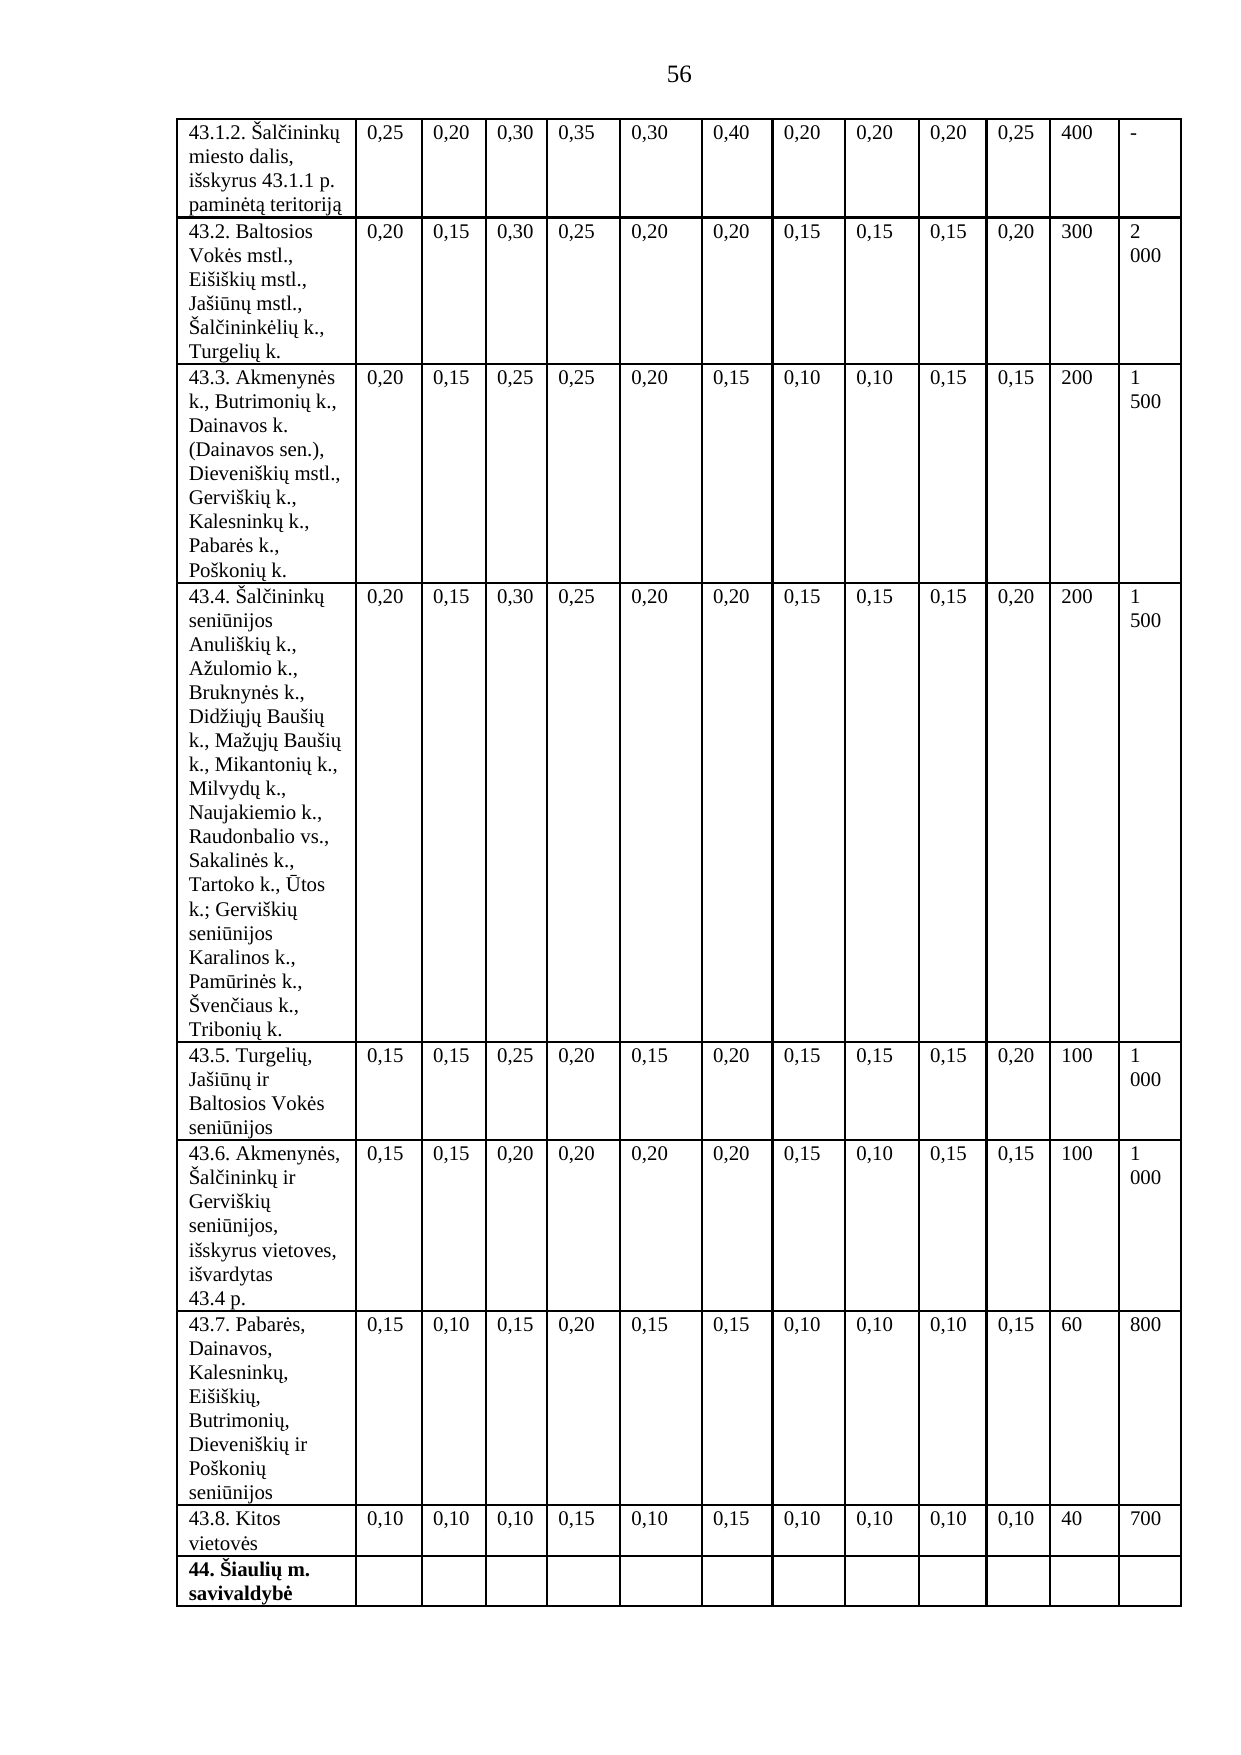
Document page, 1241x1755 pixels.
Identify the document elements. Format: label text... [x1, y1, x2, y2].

table_cell 0,10 [846, 1506, 918, 1554]
table_cell 1 000 [1120, 1043, 1180, 1139]
table_cell 0,20 [357, 365, 421, 582]
table_cell 0,20 [988, 1043, 1049, 1139]
table_cell 0,20 [621, 584, 701, 1041]
table_cell 0,20 [988, 584, 1049, 1041]
table_cell 300 [1051, 219, 1118, 363]
table_cell [487, 1557, 546, 1605]
table_cell 0,15 [920, 584, 985, 1041]
table_cell 0,20 [548, 1141, 619, 1310]
table_cell 0,10 [487, 1506, 546, 1554]
table_cell 0,40 [703, 120, 771, 216]
table_cell 0,15 [774, 219, 844, 363]
table_cell 0,20 [988, 219, 1049, 363]
table_cell 0,15 [920, 365, 985, 582]
table_cell 0,30 [487, 219, 546, 363]
table_cell 43.5. Turgelių, Jašiūnų ir Baltosios Vokės seniūnijos [178, 1043, 355, 1139]
table_cell 0,20 [621, 365, 701, 582]
table_cell 0,15 [357, 1312, 421, 1504]
table_cell 0,15 [423, 584, 485, 1041]
table_cell 0,15 [423, 365, 485, 582]
table_cell [1120, 1557, 1180, 1605]
table_cell 0,15 [920, 1043, 985, 1139]
table_cell 0,30 [487, 120, 546, 216]
table_cell 0,15 [423, 219, 485, 363]
table_cell 0,10 [423, 1312, 485, 1504]
table_cell 0,10 [988, 1506, 1049, 1554]
table_cell 0,25 [487, 365, 546, 582]
table_cell 1 500 [1120, 365, 1180, 582]
table_cell 0,10 [774, 1312, 844, 1504]
table_cell 0,15 [988, 1312, 1049, 1504]
table_cell 0,10 [774, 365, 844, 582]
table_cell 0,15 [357, 1141, 421, 1310]
table_cell 0,15 [621, 1043, 701, 1139]
table_cell 0,15 [703, 1312, 771, 1504]
table_cell 0,20 [423, 120, 485, 216]
table_cell 0,20 [703, 584, 771, 1041]
table_cell 400 [1051, 120, 1118, 216]
table_cell 43.8. Kitos vietovės [178, 1506, 355, 1554]
table_cell 43.7. Pabarės, Dainavos, Kalesninkų, Eišiškių, Butrimonių, Dieveniškių ir Poškonių seniūnijos [178, 1312, 355, 1504]
table_cell 0,10 [357, 1506, 421, 1554]
table_cell 0,20 [548, 1043, 619, 1139]
table_cell 0,15 [846, 219, 918, 363]
table_cell 0,15 [357, 1043, 421, 1139]
table_cell 0,25 [548, 219, 619, 363]
table_cell 0,15 [920, 219, 985, 363]
table_cell 0,30 [621, 120, 701, 216]
table_cell 0,15 [988, 365, 1049, 582]
table_cell 0,20 [621, 1141, 701, 1310]
table_cell 100 [1051, 1043, 1118, 1139]
table_cell 0,15 [846, 584, 918, 1041]
table_cell 0,15 [703, 365, 771, 582]
table_cell 43.3. Akmenynės k., Butrimonių k., Dainavos k. (Dainavos sen.), Dieveniškių mstl., Gerviškių k., Kalesninkų k., Pabarės k., Poškonių k. [178, 365, 355, 582]
table_cell [621, 1557, 701, 1605]
table_cell 0,20 [703, 1043, 771, 1139]
table_cell 0,15 [423, 1141, 485, 1310]
table_cell 0,10 [846, 365, 918, 582]
table_cell 43.6. Akmenynės, Šalčininkų ir Gerviškių seniūnijos, išskyrus vietoves, išvardytas 43.4 p. [178, 1141, 355, 1310]
table_cell [703, 1557, 771, 1605]
table_cell 0,20 [357, 219, 421, 363]
table_cell 0,15 [774, 584, 844, 1041]
table_cell [548, 1557, 619, 1605]
table_cell 0,15 [774, 1141, 844, 1310]
table_cell 0,25 [357, 120, 421, 216]
table_cell [846, 1557, 918, 1605]
table_cell 700 [1120, 1506, 1180, 1554]
table_cell 0,15 [487, 1312, 546, 1504]
table_cell 0,10 [774, 1506, 844, 1554]
table_cell 0,10 [920, 1312, 985, 1504]
table_cell 0,10 [846, 1312, 918, 1504]
table_cell 0,20 [703, 1141, 771, 1310]
table_cell [423, 1557, 485, 1605]
table_cell 0,15 [621, 1312, 701, 1504]
table_cell - [1120, 120, 1180, 216]
table_cell 0,15 [920, 1141, 985, 1310]
table_cell 0,20 [846, 120, 918, 216]
table_cell [357, 1557, 421, 1605]
table_cell 0,20 [548, 1312, 619, 1504]
table_cell [774, 1557, 844, 1605]
table_cell 0,15 [703, 1506, 771, 1554]
table_cell [1051, 1557, 1118, 1605]
table_cell 0,20 [487, 1141, 546, 1310]
table_cell 0,20 [703, 219, 771, 363]
table_cell 0,35 [548, 120, 619, 216]
table_cell 40 [1051, 1506, 1118, 1554]
table_cell 0,10 [920, 1506, 985, 1554]
table_cell 60 [1051, 1312, 1118, 1504]
table_cell [920, 1557, 985, 1605]
table_cell 44. Šiaulių m. savivaldybė [178, 1557, 355, 1605]
table_cell 0,20 [357, 584, 421, 1041]
table_cell 0,20 [920, 120, 985, 216]
table_cell 800 [1120, 1312, 1180, 1504]
table_cell 43.4. Šalčininkų seniūnijos Anuliškių k., Ažulomio k., Bruknynės k., Didžiųjų Baušių k., Mažųjų Baušių k., Mikantonių k., Milvydų k., Naujakiemio k., Raudonbalio vs., Sakalinės k., Tartoko k., Ūtos k.; Gerviškių seniūnijos Karalinos k., Pamūrinės k., Švenčiaus k., Tribonių k. [178, 584, 355, 1041]
table_cell 1 000 [1120, 1141, 1180, 1310]
table_cell 0,15 [774, 1043, 844, 1139]
table_cell 0,20 [774, 120, 844, 216]
table_cell 0,15 [423, 1043, 485, 1139]
table_cell 0,10 [423, 1506, 485, 1554]
table_cell 200 [1051, 365, 1118, 582]
table_cell 43.2. Baltosios Vokės mstl., Eišiškių mstl., Jašiūnų mstl., Šalčininkėlių k., Turgelių k. [178, 219, 355, 363]
table_cell 0,20 [621, 219, 701, 363]
table_cell 2 000 [1120, 219, 1180, 363]
table_cell 0,15 [988, 1141, 1049, 1310]
table_cell [988, 1557, 1049, 1605]
table_cell 0,30 [487, 584, 546, 1041]
table_cell 0,10 [621, 1506, 701, 1554]
table_cell 200 [1051, 584, 1118, 1041]
table_cell 0,25 [988, 120, 1049, 216]
table_cell 0,25 [548, 584, 619, 1041]
table_cell 43.1.2. Šalčininkų miesto dalis, išskyrus 43.1.1 p. paminėtą teritoriją [178, 120, 355, 216]
table_cell 0,10 [846, 1141, 918, 1310]
table_cell 100 [1051, 1141, 1118, 1310]
table_cell 0,25 [487, 1043, 546, 1139]
table_cell 0,15 [846, 1043, 918, 1139]
table_cell 0,25 [548, 365, 619, 582]
table_cell 1 500 [1120, 584, 1180, 1041]
table_cell 0,15 [548, 1506, 619, 1554]
